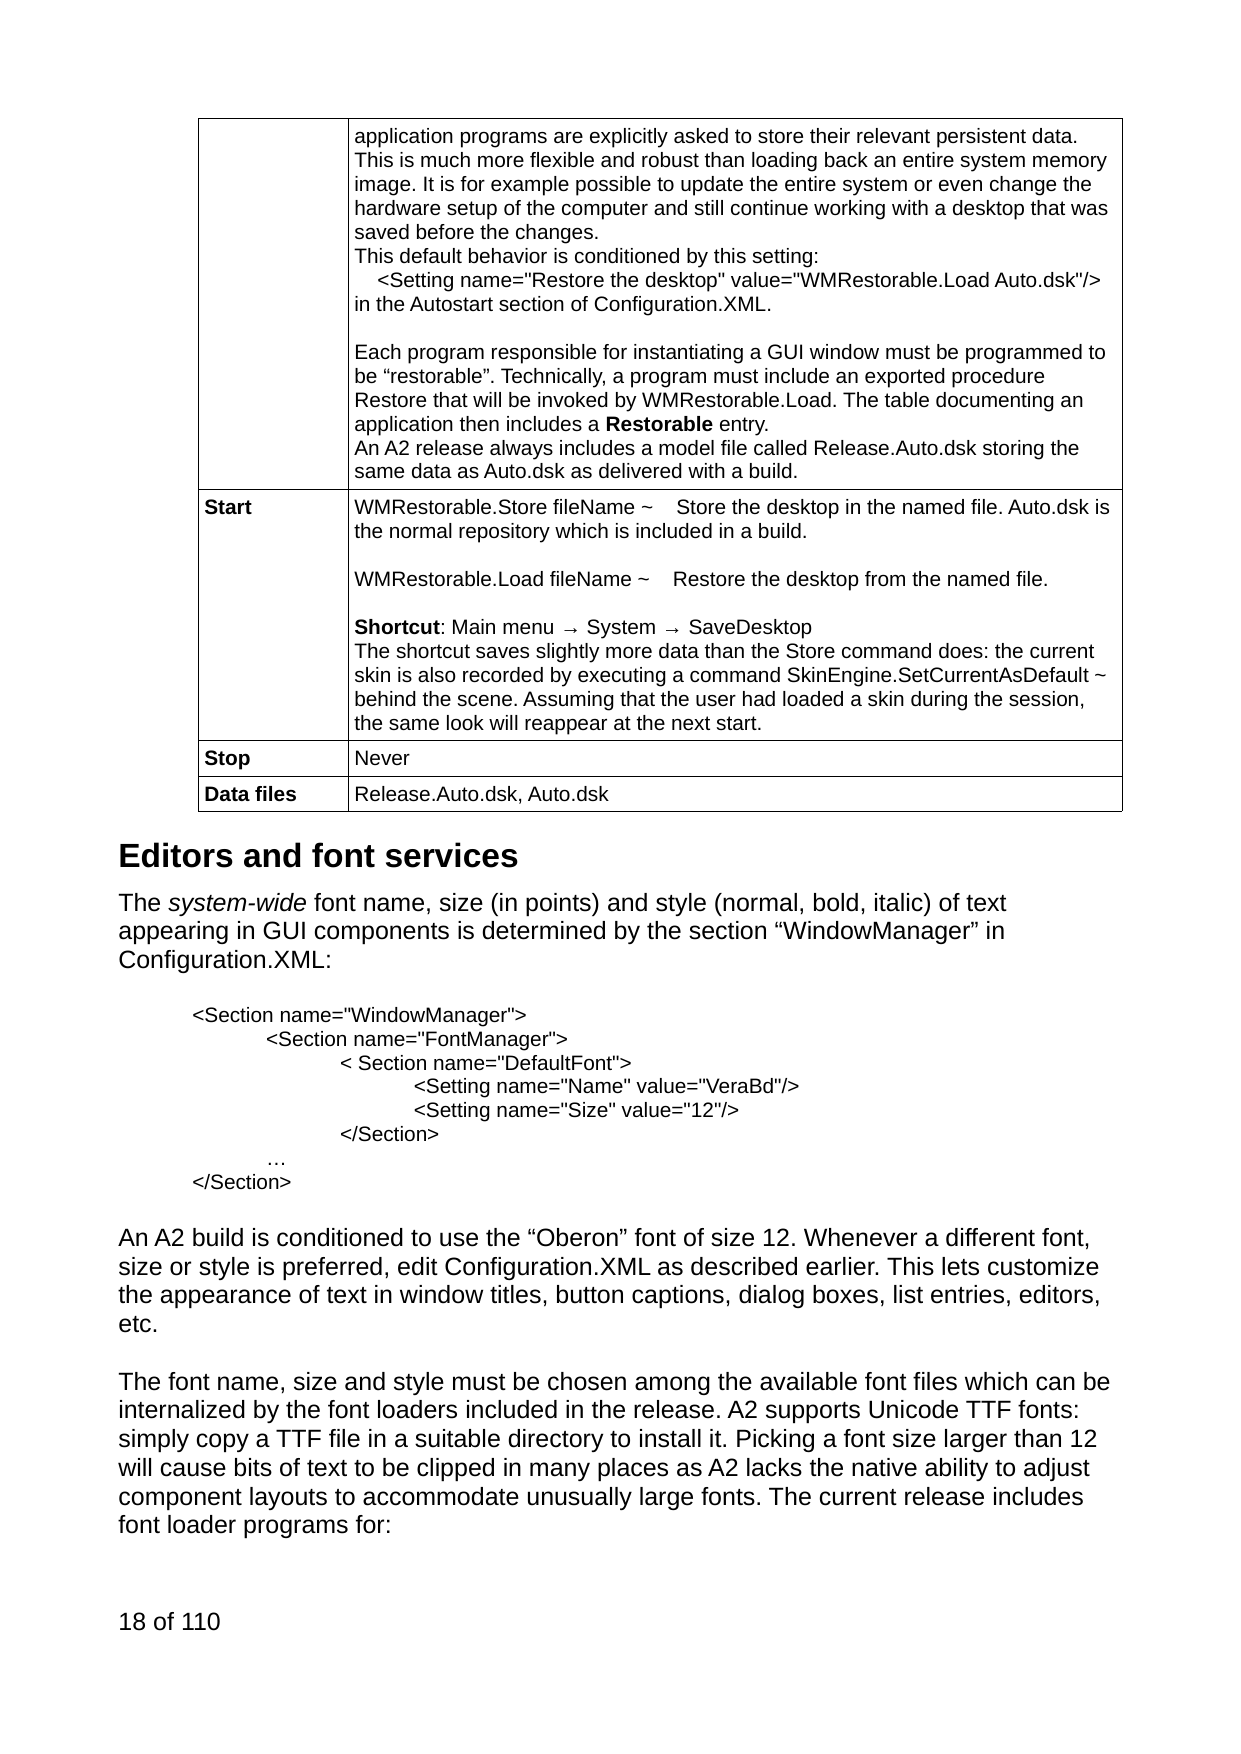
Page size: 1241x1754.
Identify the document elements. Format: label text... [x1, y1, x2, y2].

text The font name, size and style must be chosen among the available font files which can be internalized by the font loaders included in the release. A2 supports Unicode TTF fonts: simply copy a TTF file in a suitable directory to install it. Picking a font size larger than 12 will cause bits of text to be clipped in many places as A2 lacks the native ability to adjust component layouts to accommodate unusually large fonts. The current release includes font loader programs for: [118, 1367, 1122, 1539]
table_header [199, 119, 348, 489]
table_cell Start [199, 490, 348, 740]
table_cell Stop [199, 741, 348, 776]
text </Section> [118, 1170, 1122, 1194]
text <Section name="WindowManager"> <Section name="FontManager"> < Section name="DefaultFont"> <Setting name="Name" value="VeraBd"/> <Setting name="Size" value="12"/> </Section> [118, 1002, 1122, 1146]
table_cell WMRestorable.Store fileName ~ Store the desktop in the named file. Auto.dsk is the normal repository which is included in a build. WMRestorable.Load fileName ~ Restore the desktop from the named file. Shortcut: Main menu → System → SaveDesktop The shortcut saves slightly more data than the Store command does: the current skin is also recorded by executing a command SkinEngine.SetCurrentAsDefault ~ behind the scene. Assuming that the user had loaded a skin during the session, the same look will reappear at the next start. [349, 490, 1122, 740]
table_cell Never [349, 741, 1122, 776]
subtitle Editors and font services [118, 836, 1122, 875]
table_cell Data files [199, 777, 348, 811]
table_cell Release.Auto.dsk, Auto.dsk [349, 777, 1122, 811]
text … [118, 1146, 1122, 1170]
text An A2 build is conditioned to use the “Oberon” font of size 12. Whenever a different font, size or style is preferred, edit Configuration.XML as described earlier. This lets customize the appearance of text in window titles, button captions, dialog boxes, list entries, editors, etc. [118, 1223, 1122, 1338]
text The system-wide font name, size (in points) and style (normal, bold, italic) of text appearing in GUI components is determined by the section “WindowManager” in Configuration.XML: [118, 887, 1122, 974]
table_header application programs are explicitly asked to store their relevant persistent data. This is much more flexible and robust than loading back an entire system memory image. It is for example possible to update the entire system or even change the hardware setup of the computer and still continue working with a desktop that was saved before the changes. This default behavior is conditioned by this setting: <Setting name="Restore the desktop" value="WMRestorable.Load Auto.dsk"/> in the Autostart section of Configuration.XML. Each program responsible for instantiating a GUI window must be programmed to be “restorable”. Technically, a program must include an exported procedure Restore that will be invoked by WMRestorable.Load. The table documenting an application then includes a Restorable entry. An A2 release always includes a model file called Release.Auto.dsk storing the same data as Auto.dsk as delivered with a build. [349, 119, 1122, 489]
